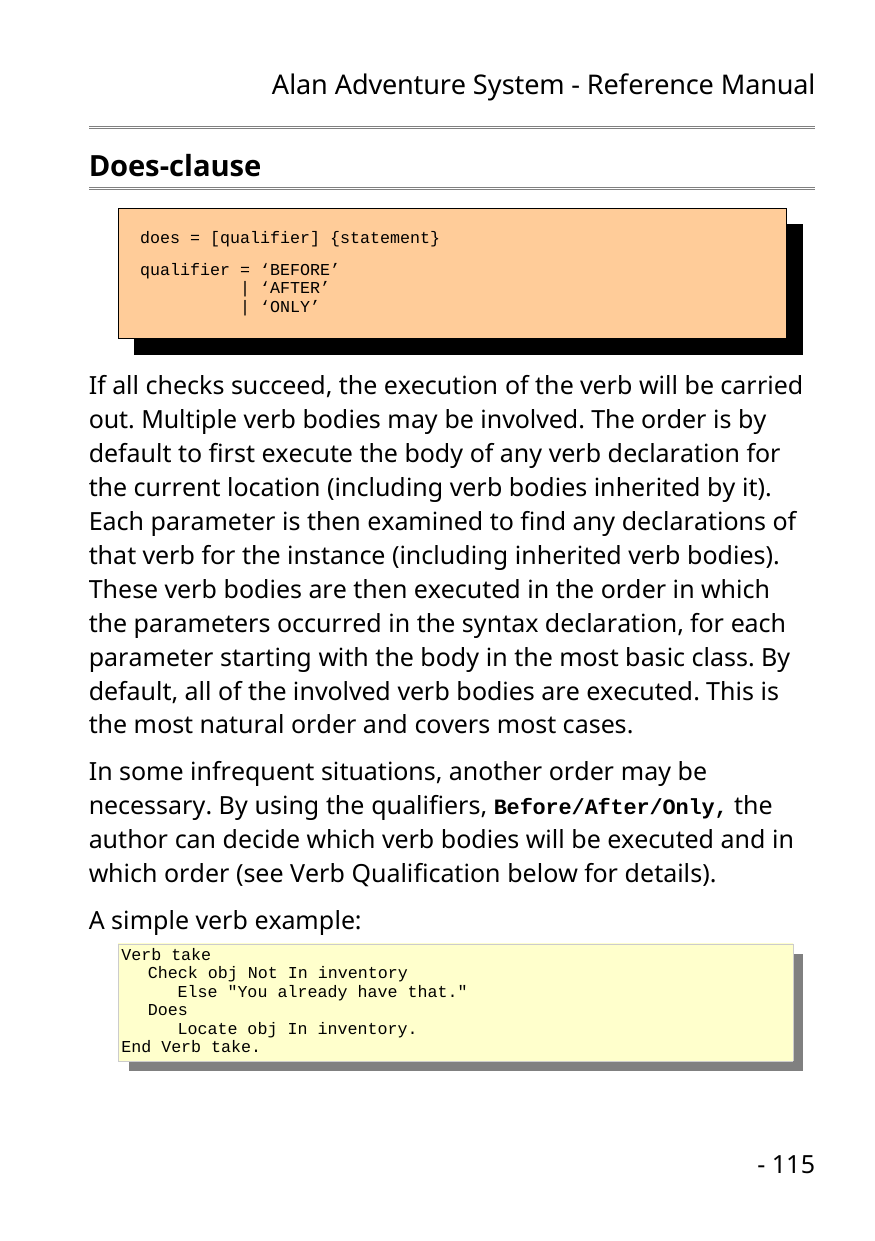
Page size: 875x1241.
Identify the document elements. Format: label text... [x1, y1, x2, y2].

subtitle Does-clause [88, 146, 815, 189]
text In some infrequent situations, another order may be necessary. By using the qualifiers, Before/After/Only, the author can decide which verb bodies will be executed and in which order (see Verb Qualification below for de­tails). [88, 754, 815, 890]
text A simple verb example: [88, 903, 815, 937]
text does = [qualifier] {statement} [119, 209, 786, 240]
text qualifier = ‘BEFORE’ | ‘AFTER’ | ‘ONLY’ [119, 240, 786, 338]
text If all checks succeed, the execution of the verb will be carried out. Multiple verb bodies may be involved. The order is by default to first execute the body of any verb declaration for the current location (including verb bodies inherited by it). Each parameter is then examined to find any declarations of that verb for the instance (including inherited verb bodies). These verb bodies are then executed in the order in which the parameters occurred in the syntax declaration, for each parameter starting with the body in the most basic class. By default, all of the involved verb bodies are executed. This is the most natural order and covers most cases. [88, 368, 815, 741]
text Verb take Check obj Not In inventory Else "You already have that." Does Locate obj In inventory. End Verb take. [119, 945, 793, 1061]
